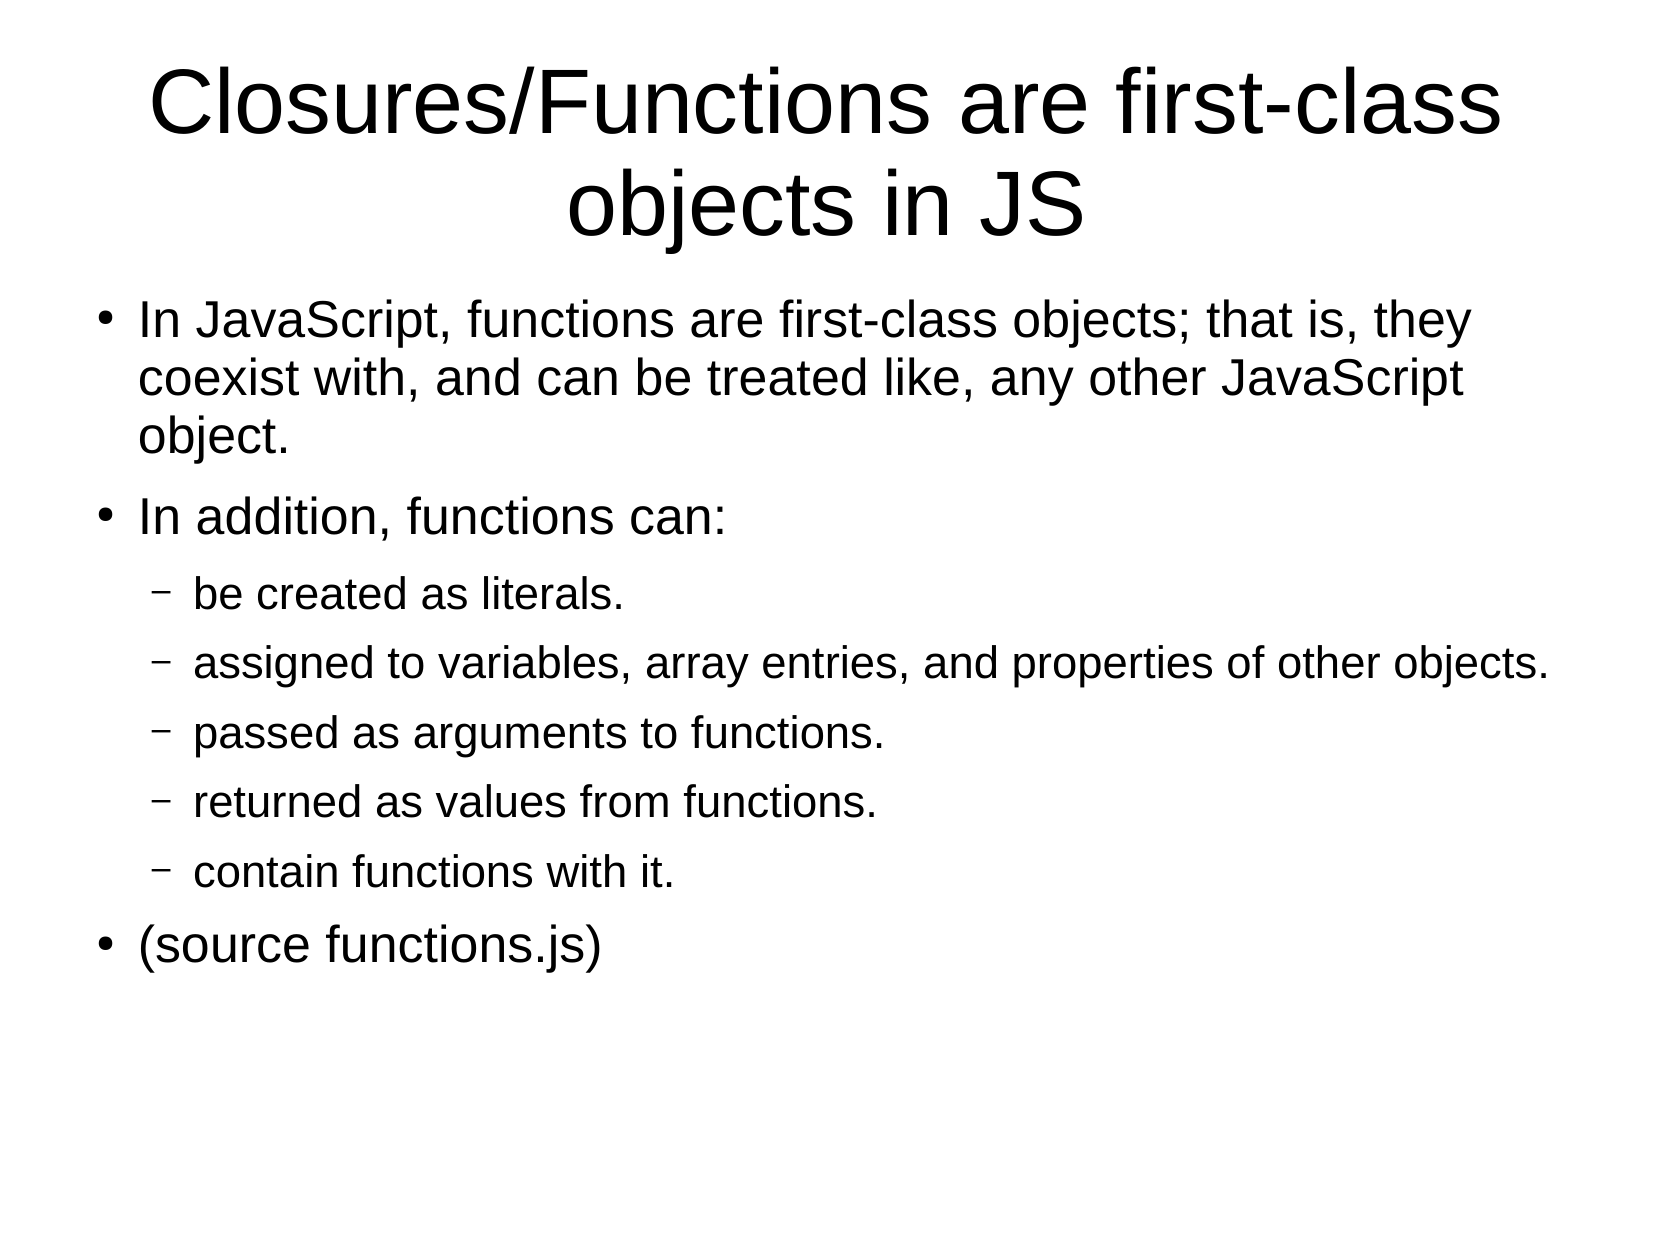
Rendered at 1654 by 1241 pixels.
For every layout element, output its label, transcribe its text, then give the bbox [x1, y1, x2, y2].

title Closures/Functions are first-class objects in JS [82, 49, 1571, 257]
list In JavaScript, functions are first-class objects; that is, they coexist with, and can be treated like, any other JavaScript object. In addition, functions can: be created as literals. assigned to variables, array entries, and properties of other objects. passed as arguments to functions. returned as values from functions. contain functions with it. (source functions.js) [82, 290, 1571, 1010]
